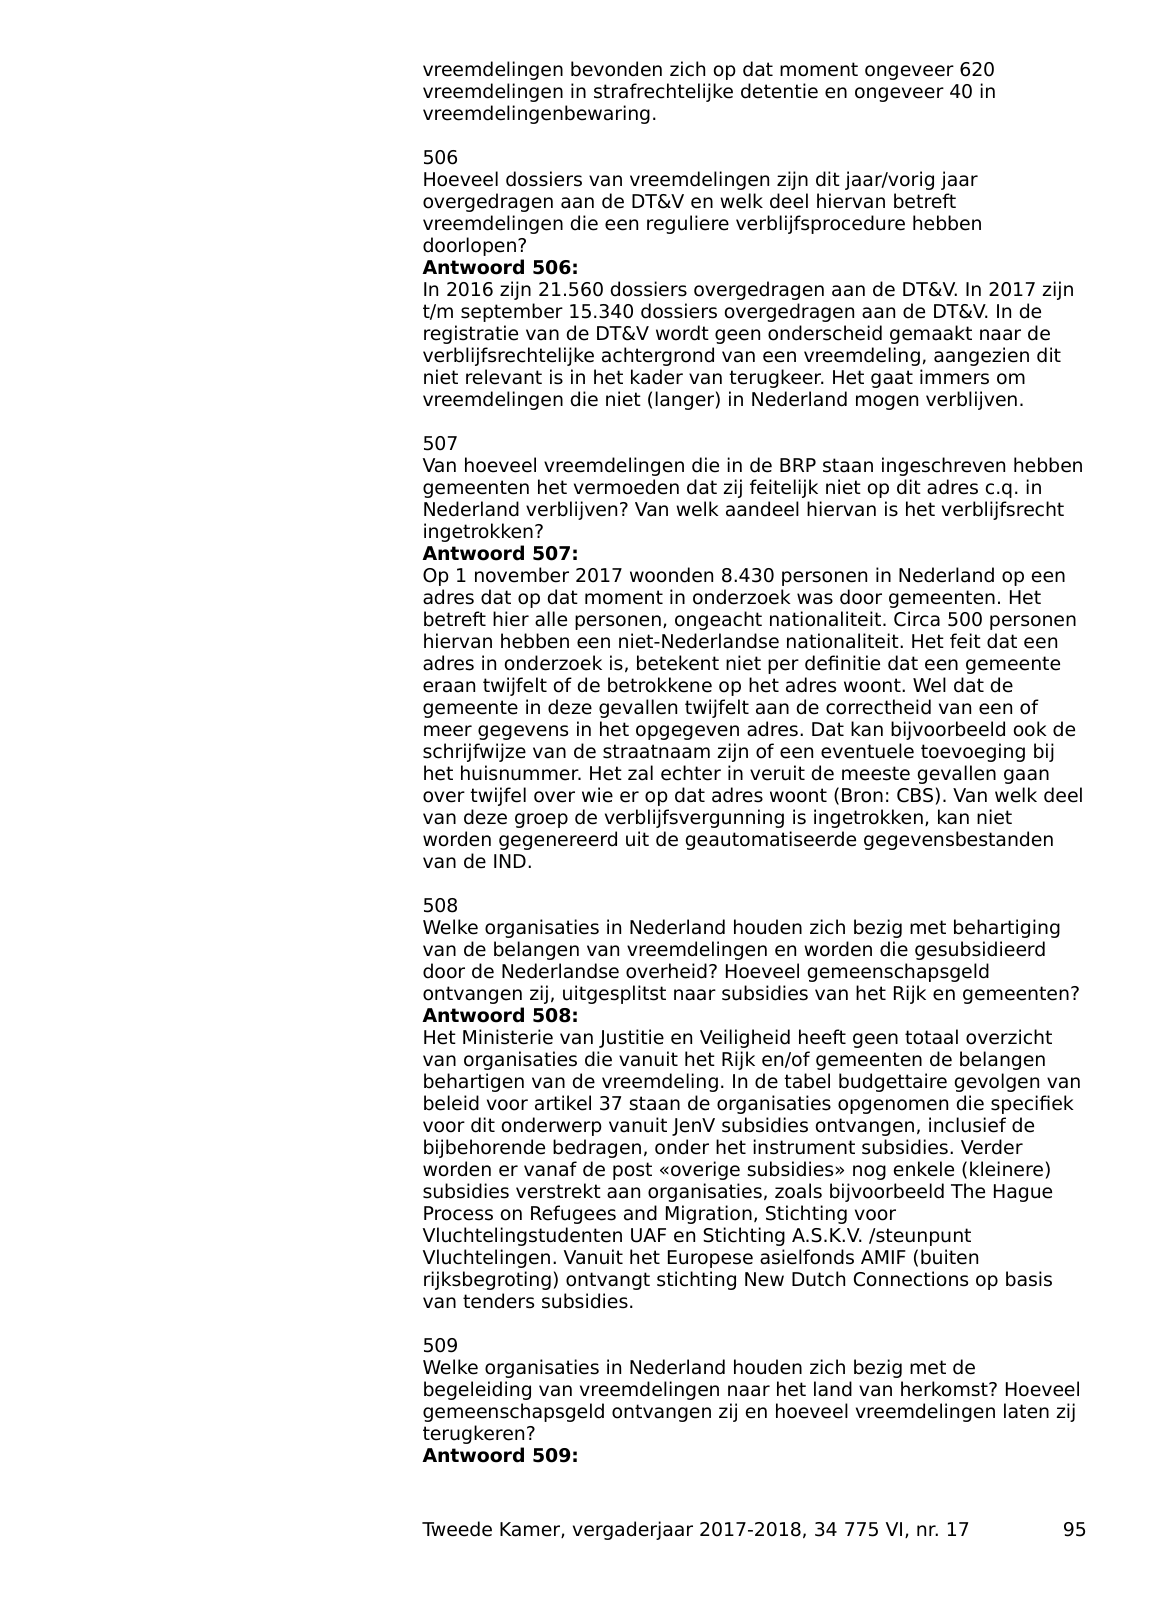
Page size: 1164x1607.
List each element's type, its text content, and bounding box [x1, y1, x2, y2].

text Antwoord 509: [422, 1444, 1087, 1467]
text Welke organisaties in Nederland houden zich bezig met de begeleiding van vreemdelingen naar het land van herkomst? Hoeveel gemeenschapsgeld ontvangen zij en hoeveel vreemdelingen laten zij terugkeren? [422, 1357, 1087, 1444]
text Op 1 november 2017 woonden 8.430 personen in Nederland op een adres dat op dat moment in onderzoek was door gemeenten. Het betreft hier alle personen, ongeacht nationaliteit. Circa 500 personen hiervan hebben een niet-Nederlandse nationaliteit. Het feit dat een adres in onderzoek is, betekent niet per definitie dat een gemeente eraan twijfelt of de betrokkene op het adres woont. Wel dat de gemeente in deze gevallen twijfelt aan de correctheid van een of meer gegevens in het opgegeven adres. Dat kan bijvoorbeeld ook de schrijfwijze van de straatnaam zijn of een eventuele toevoeging bij het huisnummer. Het zal echter in veruit de meeste gevallen gaan over twijfel over wie er op dat adres woont (Bron: CBS). Van welk deel van deze groep de verblijfsvergunning is ingetrokken, kan niet worden gegenereerd uit de geautomatiseerde gegevensbestanden van de IND. [422, 565, 1087, 873]
text 506 [422, 147, 1087, 169]
text Antwoord 507: [422, 543, 1087, 565]
text 509 [422, 1335, 1087, 1357]
text Het Ministerie van Justitie en Veiligheid heeft geen totaal overzicht van organisaties die vanuit het Rijk en/of gemeenten de belangen behartigen van de vreemdeling. In de tabel budgettaire gevolgen van beleid voor artikel 37 staan de organisaties opgenomen die specifiek voor dit onderwerp vanuit JenV subsidies ontvangen, inclusief de bijbehorende bedragen, onder het instrument subsidies. Verder worden er vanaf de post «overige subsidies» nog enkele (kleinere) subsidies verstrekt aan organisaties, zoals bijvoorbeeld The Hague Process on Refugees and Migration, Stichting voor Vluchtelingstudenten UAF en Stichting A.S.K.V. /steunpunt Vluchtelingen. Vanuit het Europese asielfonds AMIF (buiten rijksbegroting) ontvangt stichting New Dutch Connections op basis van tenders subsidies. [422, 1027, 1087, 1312]
text Hoeveel dossiers van vreemdelingen zijn dit jaar/vorig jaar overgedragen aan de DT&V en welk deel hiervan betreft vreemdelingen die een reguliere verblijfsprocedure hebben doorlopen? [422, 169, 1087, 257]
text Antwoord 508: [422, 1005, 1087, 1027]
text Welke organisaties in Nederland houden zich bezig met behartiging van de belangen van vreemdelingen en worden die gesubsidieerd door de Nederlandse overheid? Hoeveel gemeenschapsgeld ontvangen zij, uitgesplitst naar subsidies van het Rijk en gemeenten? [422, 917, 1087, 1005]
text In 2016 zijn 21.560 dossiers overgedragen aan de DT&V. In 2017 zijn t/m september 15.340 dossiers overgedragen aan de DT&V. In de registratie van de DT&V wordt geen onderscheid gemaakt naar de verblijfsrechtelijke achtergrond van een vreemdeling, aangezien dit niet relevant is in het kader van terugkeer. Het gaat immers om vreemdelingen die niet (langer) in Nederland mogen verblijven. [422, 279, 1087, 411]
text 507 [422, 433, 1087, 455]
text Antwoord 506: [422, 257, 1087, 279]
text vreemdelingen bevonden zich op dat moment ongeveer 620 vreemdelingen in strafrechtelijke detentie en ongeveer 40 in vreemdelingenbewaring. [422, 59, 1087, 125]
text Van hoeveel vreemdelingen die in de BRP staan ingeschreven hebben gemeenten het vermoeden dat zij feitelijk niet op dit adres c.q. in Nederland verblijven? Van welk aandeel hiervan is het verblijfsrecht ingetrokken? [422, 455, 1087, 543]
text 508 [422, 895, 1087, 917]
